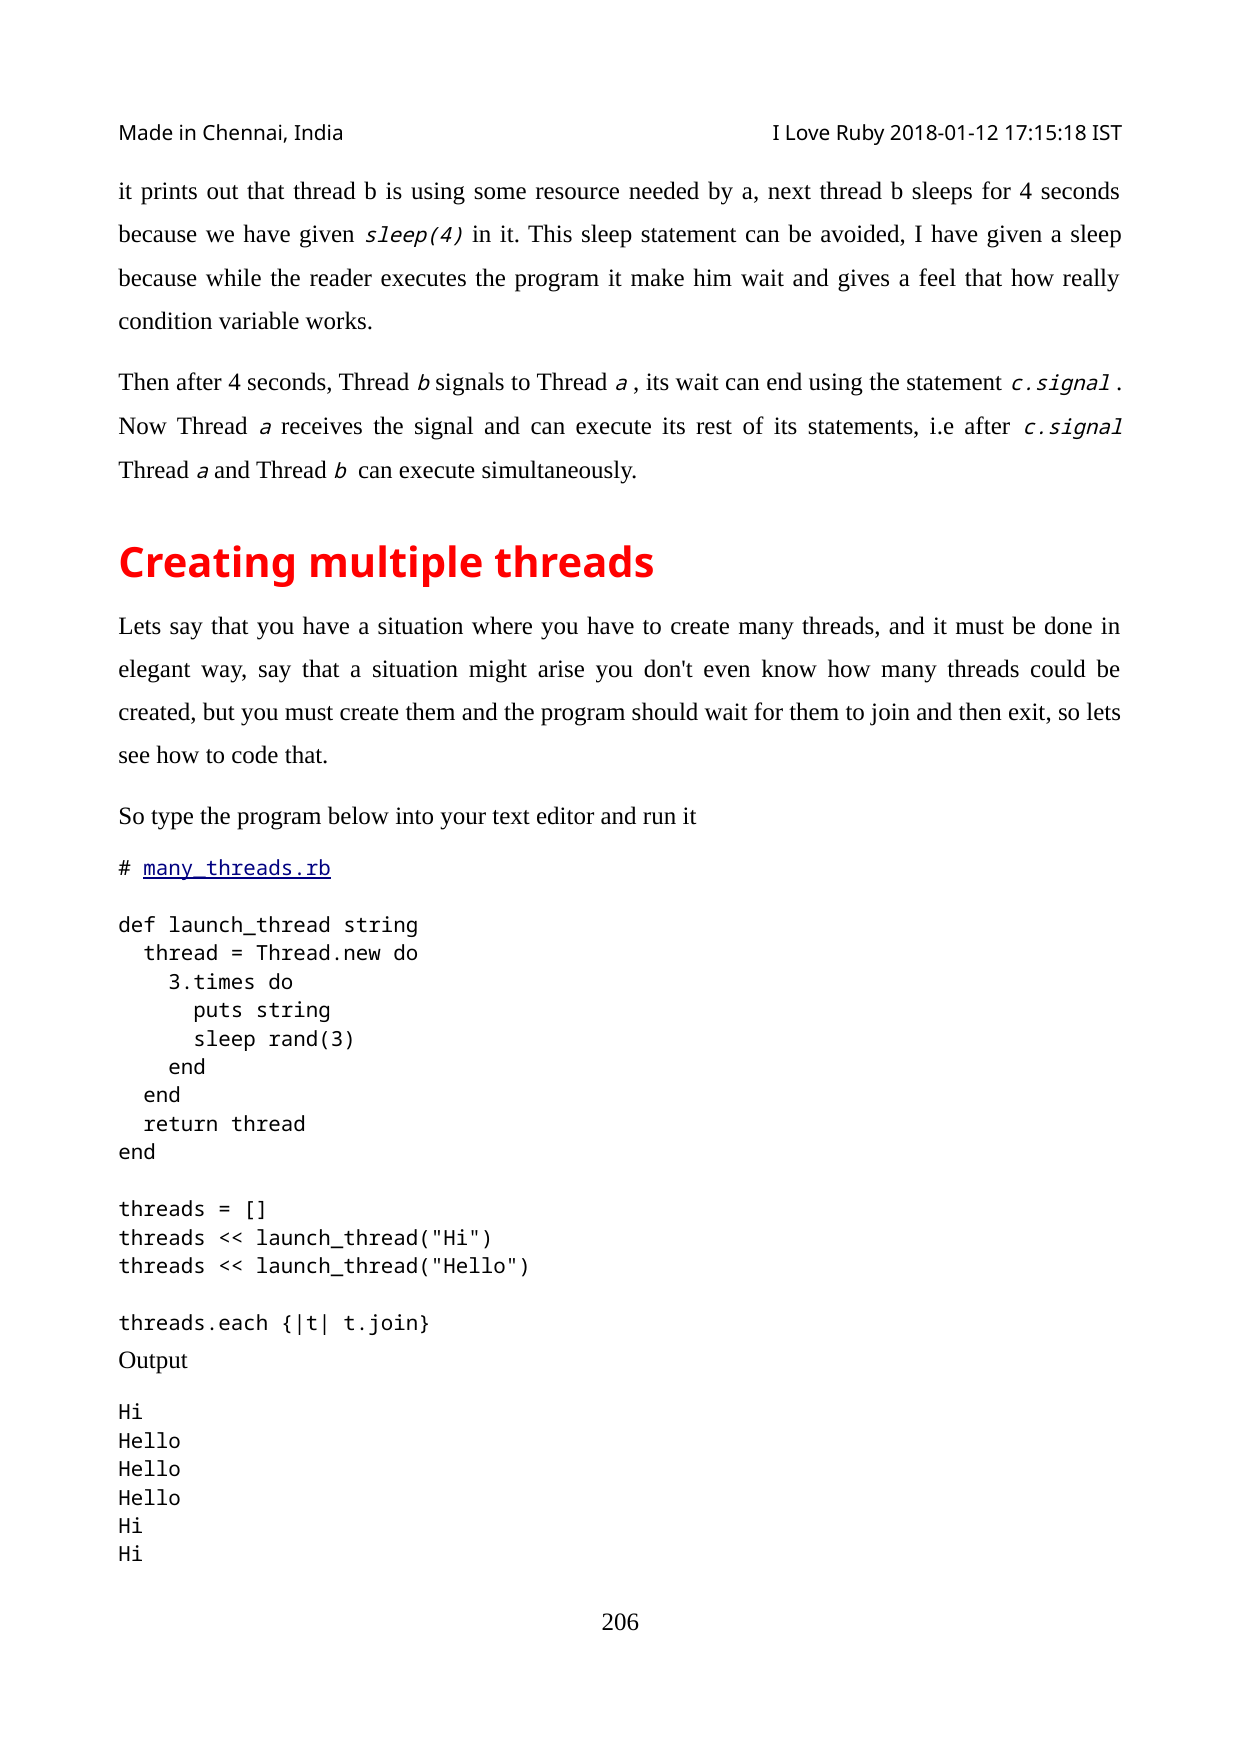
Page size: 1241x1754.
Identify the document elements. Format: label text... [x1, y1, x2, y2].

text it prints out that thread b is using some resource needed by a, next thread b sleeps for 4 seconds because we have given sleep(4) in it. This sleep statement can be avoided, I have given a sleep because while the reader executes the program it make him wait and gives a feel that how really condition variable works. [118, 176, 1122, 335]
text So type the program below into your text editor and run it [118, 801, 1122, 830]
text Hi [118, 1511, 1122, 1539]
text Hello [118, 1426, 1122, 1454]
text Hello [118, 1483, 1122, 1511]
text end [118, 1052, 1122, 1081]
subtitle Creating multiple threads [118, 533, 1122, 589]
text 3.times do [118, 967, 1122, 995]
text Hi [118, 1397, 1122, 1426]
text Hi [118, 1539, 1122, 1568]
text Hello [118, 1454, 1122, 1483]
text thread = Thread.new do [118, 938, 1122, 967]
text Then after 4 seconds, Thread b signals to Thread a , its wait can end using the statement c.signal . Now Thread a receives the signal and can execute its rest of its statements, i.e after c.signal Thread a and Thread b can execute simultaneously. [118, 367, 1122, 484]
text threads.each {|t| t.join} [118, 1308, 1122, 1336]
text # many_threads.rb [118, 853, 1122, 881]
text Output [118, 1345, 1122, 1374]
text Lets say that you have a situation where you have to create many threads, and it must be done in elegant way, say that a situation might arise you don't even know how many threads could be created, but you must create them and the program should wait for them to join and then exit, so lets see how to code that. [118, 611, 1122, 769]
text end [118, 1137, 1122, 1166]
text return thread [118, 1109, 1122, 1137]
text threads << launch_thread("Hi") [118, 1223, 1122, 1251]
text def launch_thread string [118, 910, 1122, 938]
text threads = [] [118, 1194, 1122, 1223]
text sleep rand(3) [118, 1024, 1122, 1052]
text threads << launch_thread("Hello") [118, 1251, 1122, 1279]
text puts string [118, 995, 1122, 1024]
text end [118, 1081, 1122, 1109]
